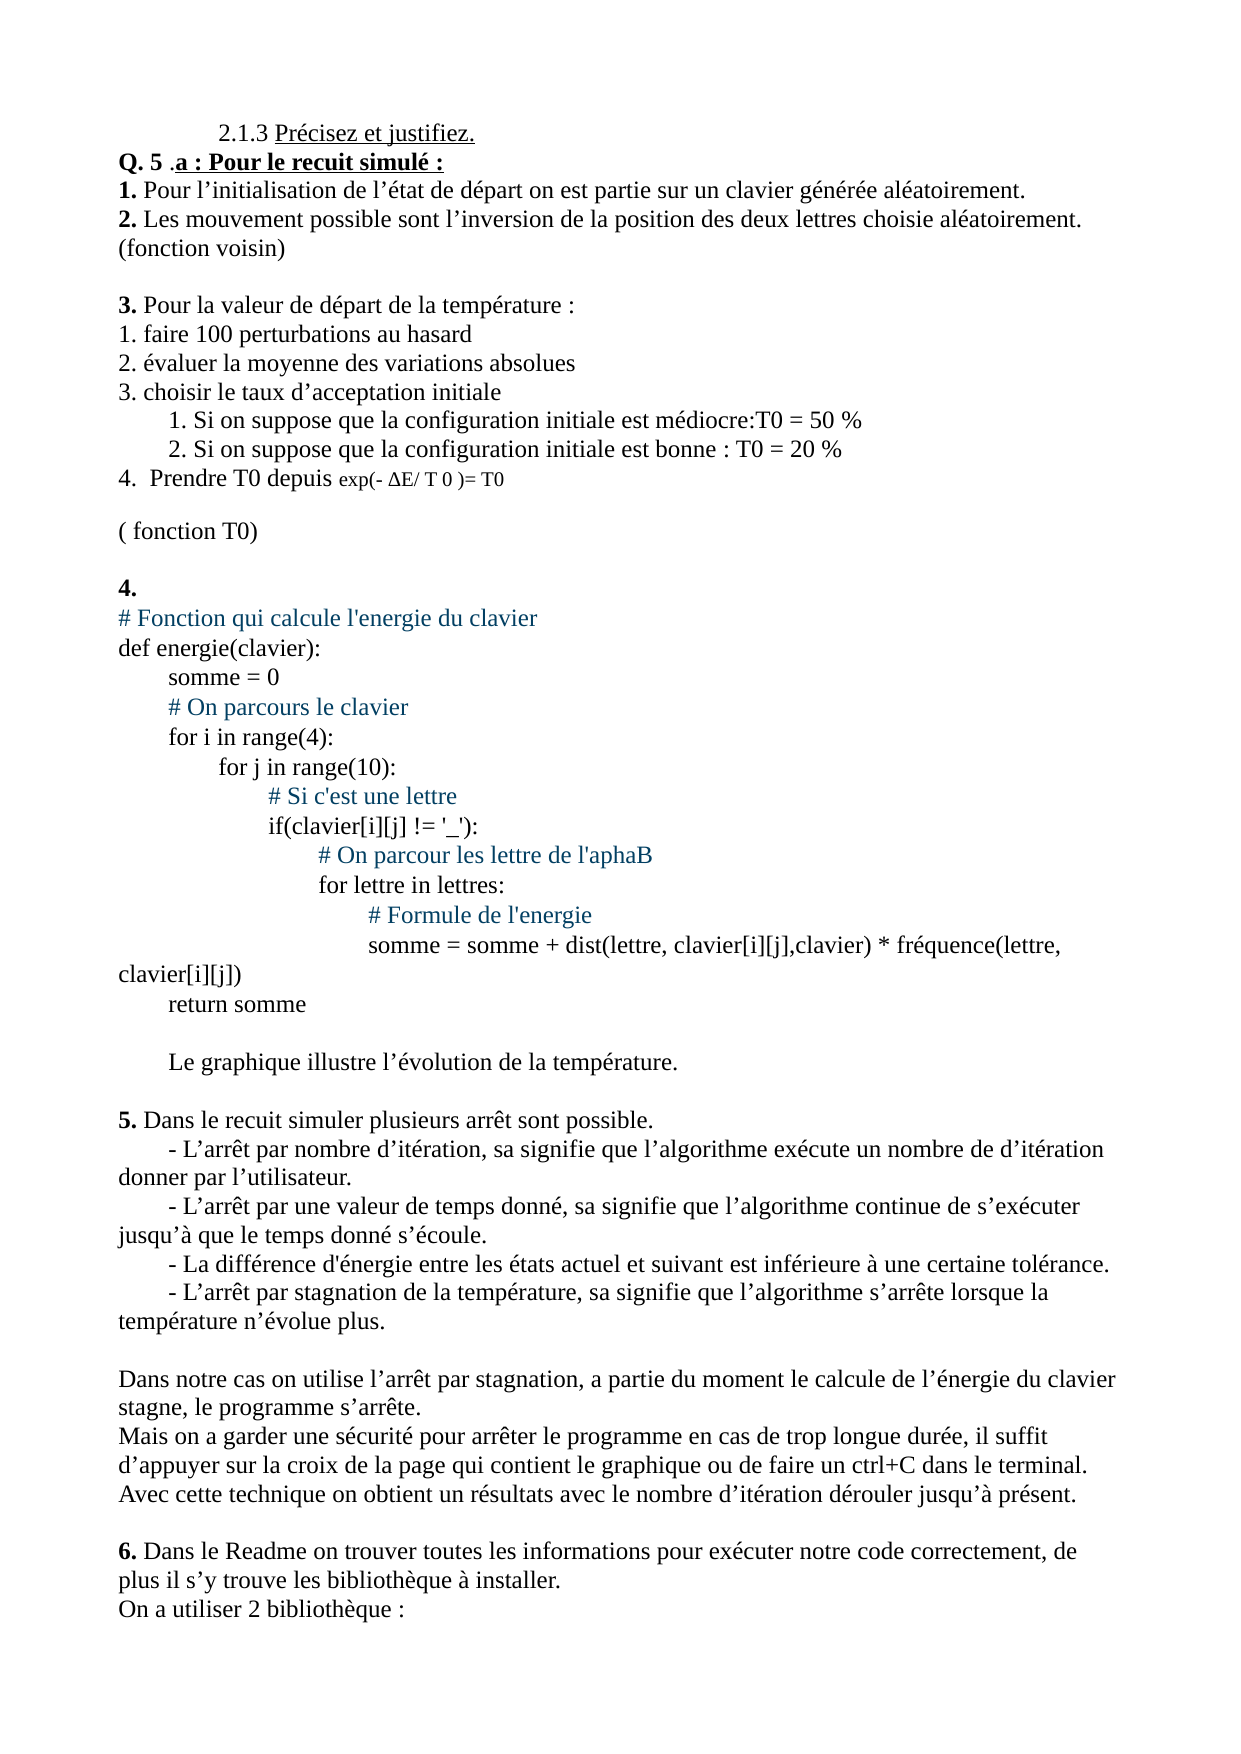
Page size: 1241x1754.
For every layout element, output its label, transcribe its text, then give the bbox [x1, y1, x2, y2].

text # Si c'est une lettre [118, 780, 1122, 810]
text 3. choisir le taux d’acceptation initiale [118, 377, 1122, 406]
text Le graphique illustre l’évolution de la température. [118, 1047, 1122, 1076]
text # On parcour les lettre de l'aphaB [118, 840, 1122, 869]
text 3. Pour la valeur de départ de la température : [118, 291, 1122, 319]
text for i in range(4): [118, 721, 1122, 751]
text # On parcours le clavier [118, 691, 1122, 721]
text Avec cette technique on obtient un résultats avec le nombre d’itération dérouler jusqu’à présent. [118, 1479, 1122, 1507]
text - La différence d'énergie entre les états actuel et suivant est inférieure à une certaine tolérance. [118, 1249, 1122, 1277]
text def energie(clavier): [118, 632, 1122, 662]
text # Formule de l'energie [118, 899, 1122, 929]
text 1. faire 100 perturbations au hasard [118, 319, 1122, 348]
text 2. Si on suppose que la configuration initiale est bonne : T0 = 20 % [118, 434, 1122, 463]
text 2. Les mouvement possible sont l’inversion de la position des deux lettres choisie aléatoirement. (fonction voisin) [118, 204, 1122, 262]
text for lettre in lettres: [118, 869, 1122, 899]
text Q. 5 .a : Pour le recuit simulé : [118, 147, 1122, 176]
text 1. Pour l’initialisation de l’état de départ on est partie sur un clavier générée aléatoirement. [118, 176, 1122, 204]
text 1. Si on suppose que la configuration initiale est médiocre:T0 = 50 % [118, 406, 1122, 434]
text - L’arrêt par nombre d’itération, sa signifie que l’algorithme exécute un nombre de d’itération donner par l’utilisateur. [118, 1134, 1122, 1191]
text somme = 0 [118, 662, 1122, 691]
text 4. [118, 573, 1122, 602]
text for j in range(10): [118, 751, 1122, 780]
text 5. Dans le recuit simuler plusieurs arrêt sont possible. [118, 1105, 1122, 1134]
text # Fonction qui calcule l'energie du clavier [118, 602, 1122, 632]
text - L’arrêt par stagnation de la température, sa signifie que l’algorithme s’arrête lorsque la température n’évolue plus. [118, 1277, 1122, 1335]
text On a utiliser 2 bibliothèque : [118, 1594, 1122, 1622]
text 2.1.3 Précisez et justifiez. [118, 118, 1122, 147]
text 4. Prendre T0 depuis exp(- ΔE/ T 0 )= T0 [118, 463, 1122, 492]
text somme = somme + dist(lettre, clavier[i][j],clavier) * fréquence(lettre, clavier[i][j]) [118, 929, 1122, 988]
text Dans notre cas on utilise l’arrêt par stagnation, a partie du moment le calcule de l’énergie du clavier stagne, le programme s’arrête. [118, 1364, 1122, 1421]
text 2. évaluer la moyenne des variations absolues [118, 348, 1122, 377]
text Mais on a garder une sécurité pour arrêter le programme en cas de trop longue durée, il suffit d’appuyer sur la croix de la page qui contient le graphique ou de faire un ctrl+C dans le terminal. [118, 1421, 1122, 1479]
text return somme [118, 988, 1122, 1018]
text - L’arrêt par une valeur de temps donné, sa signifie que l’algorithme continue de s’exécuter jusqu’à que le temps donné s’écoule. [118, 1191, 1122, 1249]
text 6. Dans le Readme on trouver toutes les informations pour exécuter notre code correctement, de plus il s’y trouve les bibliothèque à installer. [118, 1536, 1122, 1594]
text ( fonction T0) [118, 516, 1122, 545]
text if(clavier[i][j] != '_'): [118, 810, 1122, 840]
